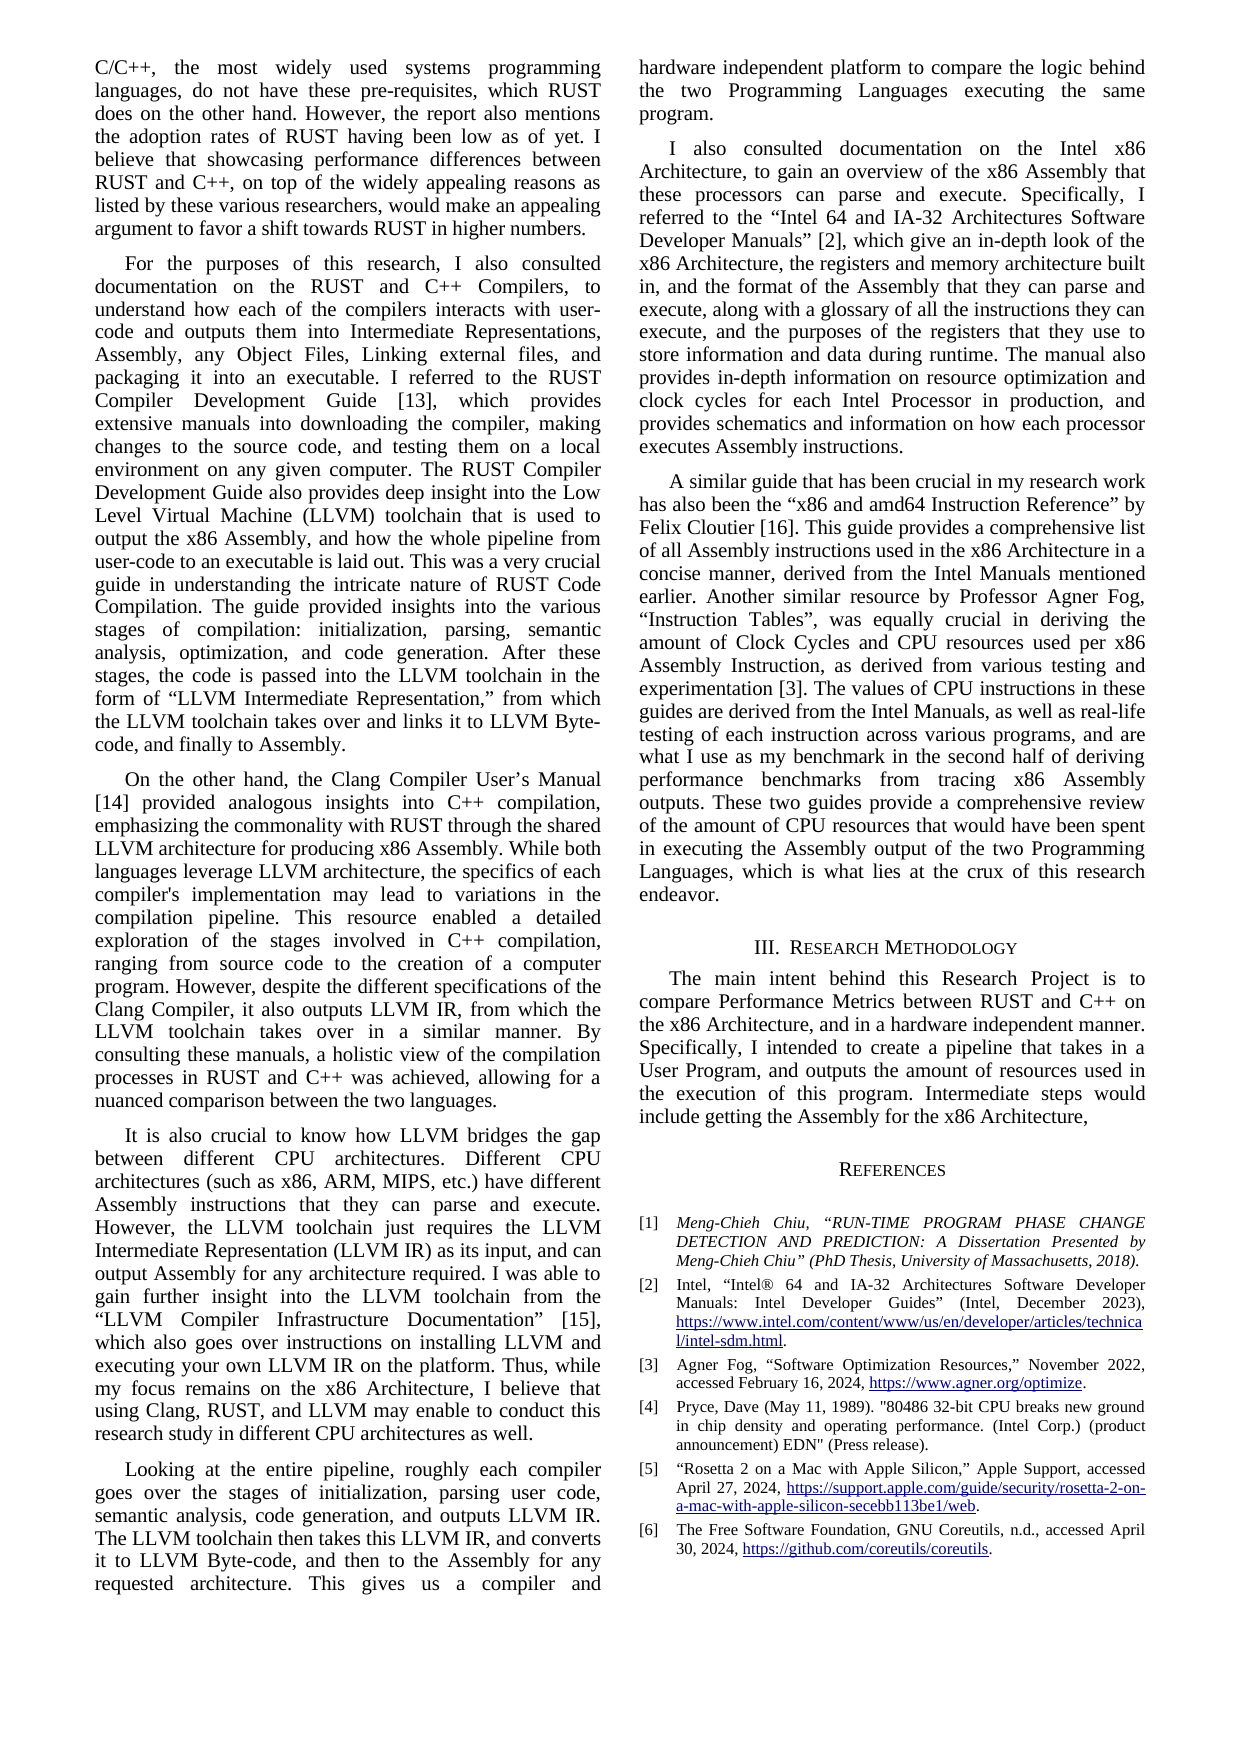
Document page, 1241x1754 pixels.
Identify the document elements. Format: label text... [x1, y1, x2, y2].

list Agner Fog, “Software Optimization Resources,” November 2022, accessed February 16, 2024, https://www.agner.org/optimize. [639, 1355, 1146, 1393]
list Intel, “Intel® 64 and IA-32 Architectures Software Developer Manuals: Intel Developer Guides” (Intel, December 2023), https://www.intel.com/content/www/us/en/developer/articles/technical/intel-sdm.html. [639, 1275, 1146, 1350]
list “Rosetta 2 on a Mac with Apple Silicon,” Apple Support, accessed April 27, 2024, https://support.apple.com/guide/security/rosetta-2-on-a-mac-with-apple-silicon-secebb113be1/web. [639, 1459, 1146, 1516]
text I also consulted documentation on the Intel x86 Architecture, to gain an overview of the x86 Assembly that these processors can parse and execute. Specifically, I referred to the “Intel 64 and IA-32 Architectures Software Developer Manuals” [2], which give an in-depth look of the x86 Architecture, the registers and memory architecture built in, and the format of the Assembly that they can parse and execute, along with a glossary of all the instructions they can execute, and the purposes of the registers that they use to store information and data during runtime. The manual also provides in-depth information on resource optimization and clock cycles for each Intel Processor in production, and provides schematics and information on how each processor executes Assembly instructions. [639, 137, 1146, 458]
list The Free Software Foundation, GNU Coreutils, n.d., accessed April 30, 2024, https://github.com/coreutils/coreutils. [639, 1521, 1146, 1558]
list Pryce, Dave (May 11, 1989). "80486 32-bit CPU breaks new ground in chip density and operating performance. (Intel Corp.) (product announcement) EDN" (Press release). [639, 1398, 1146, 1454]
text hardware independent platform to compare the logic behind the two Programming Languages executing the same program. [639, 56, 1146, 125]
text Looking at the entire pipeline, roughly each compiler goes over the stages of initialization, parsing user code, semantic analysis, code generation, and outputs LLVM IR. The LLVM toolchain then takes this LLVM IR, and converts it to LLVM Byte-code, and then to the Assembly for any requested architecture. This gives us a compiler and [94, 1458, 601, 1595]
subtitle Research Methodology [639, 935, 1146, 959]
list Meng-Chieh Chiu, “RUN-TIME PROGRAM PHASE CHANGE DETECTION AND PREDICTION: A Dissertation Presented by Meng-Chieh Chiu” (PhD Thesis, University of Massachusetts, 2018). [639, 1213, 1146, 1270]
text For the purposes of this research, I also consulted documentation on the RUST and C++ Compilers, to understand how each of the compilers interacts with user-code and outputs them into Intermediate Representations, Assembly, any Object Files, Linking external files, and packaging it into an executable. I referred to the RUST Compiler Development Guide [13], which provides extensive manuals into downloading the compiler, making changes to the source code, and testing them on a local environment on any given computer. The RUST Compiler Development Guide also provides deep insight into the Low Level Virtual Machine (LLVM) toolchain that is used to output the x86 Assembly, and how the whole pipeline from user-code to an executable is laid out. This was a very crucial guide in understanding the intricate nature of RUST Code Compilation. The guide provided insights into the various stages of compilation: initialization, parsing, semantic analysis, optimization, and code generation. After these stages, the code is passed into the LLVM toolchain in the form of “LLVM Intermediate Representation,” from which the LLVM toolchain takes over and links it to LLVM Byte-code, and finally to Assembly. [94, 252, 601, 756]
text The main intent behind this Research Project is to compare Performance Metrics between RUST and C++ on the x86 Architecture, and in a hardware independent manner. Specifically, I intended to create a pipeline that takes in a User Program, and outputs the amount of resources used in the execution of this program. Intermediate steps would include getting the Assembly for the x86 Architecture, [639, 967, 1146, 1128]
text On the other hand, the Clang Compiler User’s Manual [14] provided analogous insights into C++ compilation, emphasizing the commonality with RUST through the shared LLVM architecture for producing x86 Assembly. While both languages leverage LLVM architecture, the specifics of each compiler's implementation may lead to variations in the compilation pipeline. This resource enabled a detailed exploration of the stages involved in C++ compilation, ranging from source code to the creation of a computer program. However, despite the different specifications of the Clang Compiler, it also outputs LLVM IR, from which the LLVM toolchain takes over in a similar manner. By consulting these manuals, a holistic view of the compilation processes in RUST and C++ was achieved, allowing for a nuanced comparison between the two languages. [94, 768, 601, 1112]
text C/C++, the most widely used systems programming languages, do not have these pre-requisites, which RUST does on the other hand. However, the report also mentions the adoption rates of RUST having been low as of yet. I believe that showcasing performance differences between RUST and C++, on top of the widely appealing reasons as listed by these various researchers, would make an appealing argument to favor a shift towards RUST in higher numbers. [94, 56, 601, 239]
text A similar guide that has been crucial in my research work has also been the “x86 and amd64 Instruction Reference” by Felix Cloutier [16]. This guide provides a comprehensive list of all Assembly instructions used in the x86 Architecture in a concise manner, derived from the Intel Manuals mentioned earlier. Another similar resource by Professor Agner Fog, “Instruction Tables”, was equally crucial in deriving the amount of Clock Cycles and CPU resources used per x86 Assembly Instruction, as derived from various testing and experimentation [3]. The values of CPU instructions in these guides are derived from the Intel Manuals, as well as real-life testing of each instruction across various programs, and are what I use as my benchmark in the second half of deriving performance benchmarks from tracing x86 Assembly outputs. These two guides provide a comprehensive review of the amount of CPU resources that would have been spent in executing the Assembly output of the two Programming Languages, which is what lies at the crux of this research endeavor. [639, 471, 1146, 906]
subtitle References [639, 1157, 1146, 1181]
text It is also crucial to know how LLVM bridges the gap between different CPU architectures. Different CPU architectures (such as x86, ARM, MIPS, etc.) have different Assembly instructions that they can parse and execute. However, the LLVM toolchain just requires the LLVM Intermediate Representation (LLVM IR) as its input, and can output Assembly for any architecture required. I was able to gain further insight into the LLVM toolchain from the “LLVM Compiler Infrastructure Documentation” [15], which also goes over instructions on installing LLVM and executing your own LLVM IR on the platform. Thus, while my focus remains on the x86 Architecture, I believe that using Clang, RUST, and LLVM may enable to conduct this research study in different CPU architectures as well. [94, 1125, 601, 1445]
